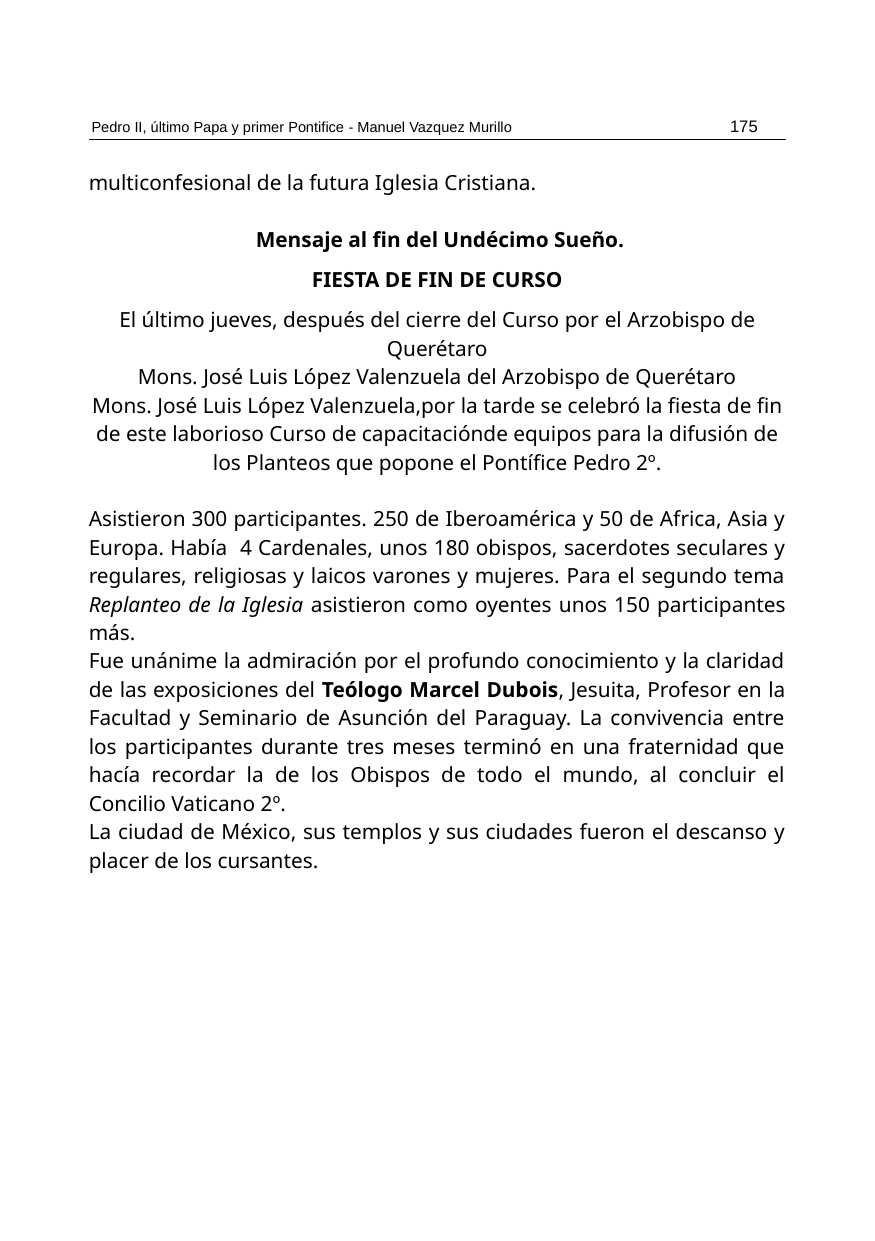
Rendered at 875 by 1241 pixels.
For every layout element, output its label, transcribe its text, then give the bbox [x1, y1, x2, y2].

subtitle FIESTA DE FIN DE CURSO [177, 265, 697, 294]
subtitle Mensaje al fin del Undécimo Sueño. [177, 225, 697, 253]
text multiconfesional de la futura Iglesia Cristiana. [88, 168, 786, 197]
text Fue unánime la admiración por el profundo conocimiento y la claridad de las exposiciones del Teólogo Marcel Dubois, Jesuita, Profesor en la Facultad y Seminario de Asunción del Paraguay. La convivencia entre los participantes durante tres meses terminó en una fraternidad que hacía recordar la de los Obispos de todo el mundo, al concluir el Concilio Vaticano 2º. [88, 647, 786, 817]
text La ciudad de México, sus templos y sus ciudades fueron el descanso y placer de los cursantes. [88, 817, 786, 874]
text El último jueves, después del cierre del Curso por el Arzobispo de Querétaro Mons. José Luis López Valenzuela del Arzobispo de Querétaro Mons. José Luis López Valenzuela,por la tarde se celebró la fiesta de fin de este laborioso Curso de capacitaciónde equipos para la difusión de los Planteos que popone el Pontífice Pedro 2º. [88, 305, 786, 476]
text Asistieron 300 participantes. 250 de Iberoamérica y 50 de Africa, Asia y Europa. Había 4 Cardenales, unos 180 obispos, sacerdotes seculares y regulares, religiosas y laicos varones y mujeres. Para el segundo tema Replanteo de la Iglesia asistieron como oyentes unos 150 participantes más. [88, 504, 786, 647]
